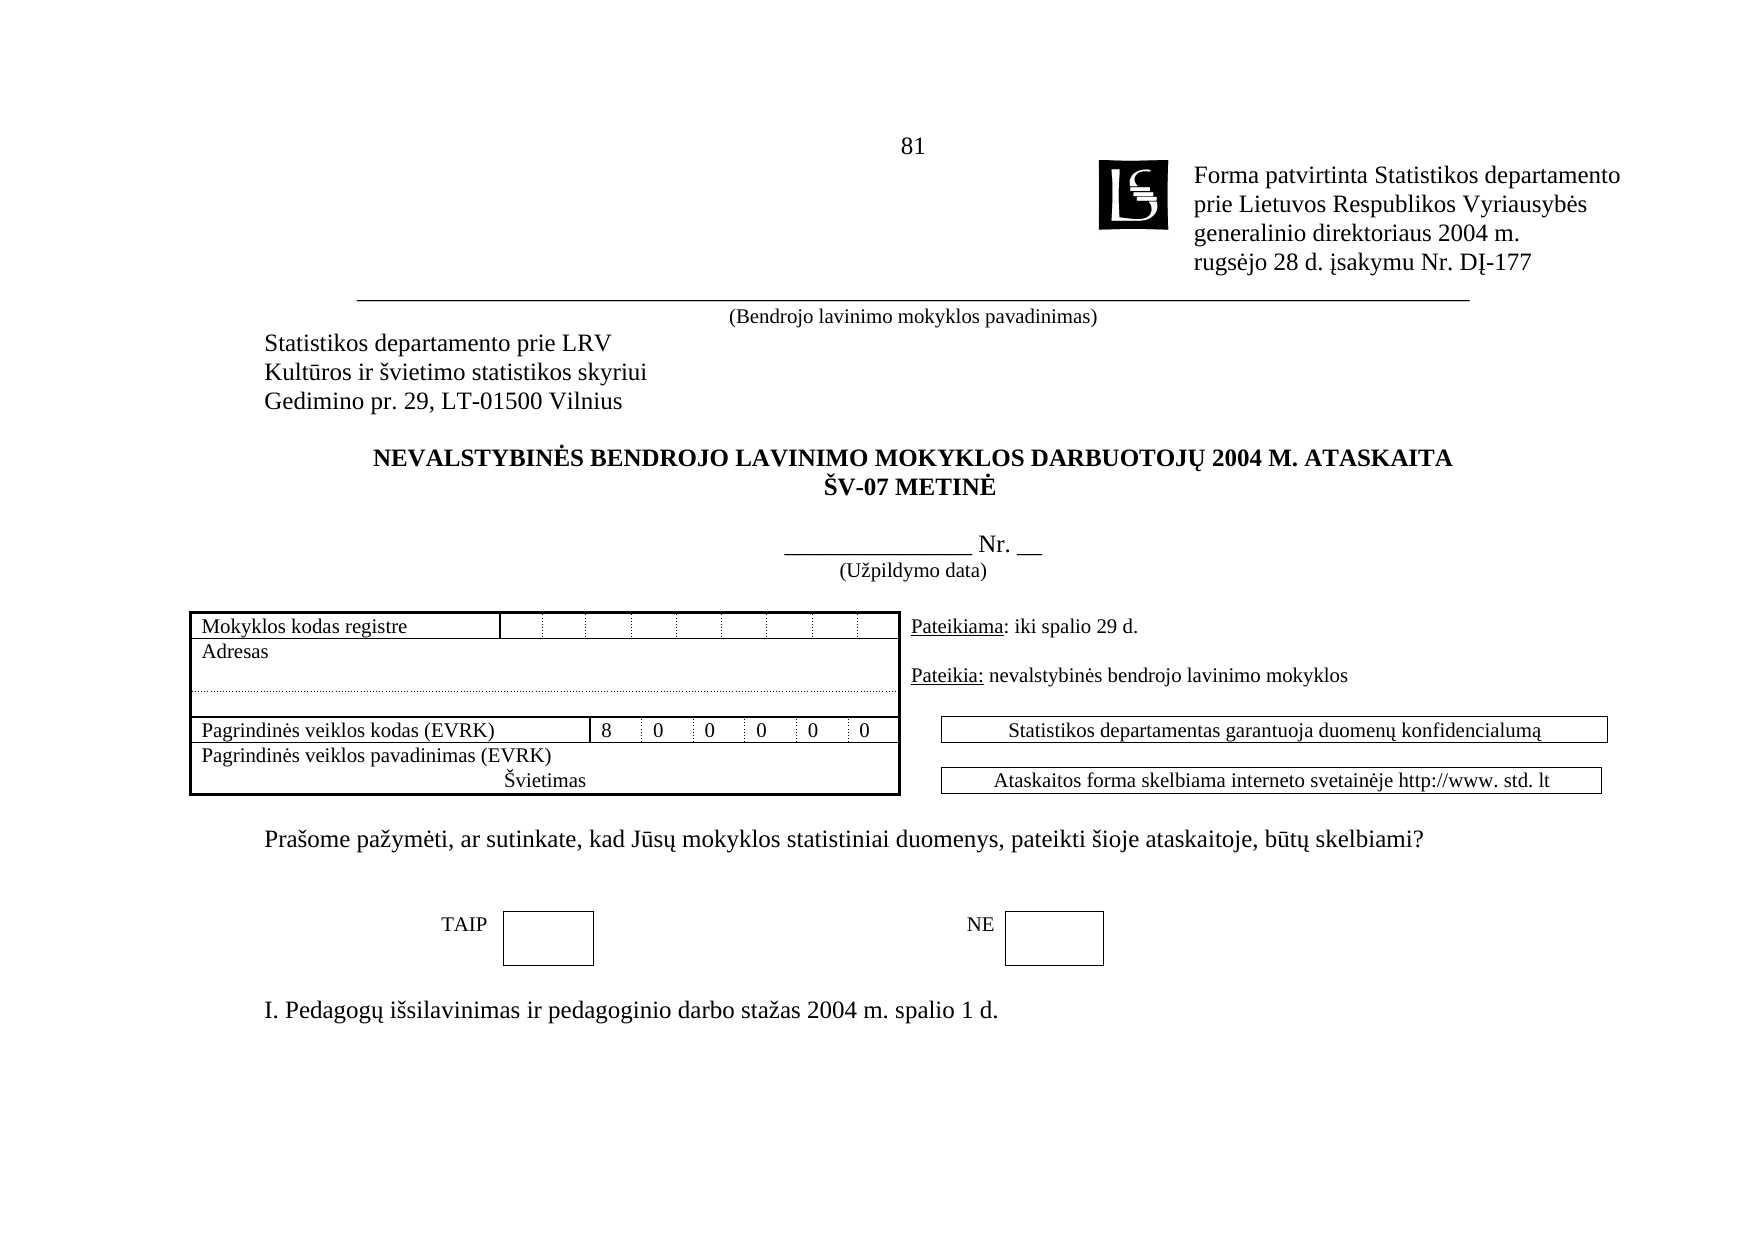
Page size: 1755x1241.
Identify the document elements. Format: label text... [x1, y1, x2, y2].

text prie Lietuvos Respublikos Vyriausybės [1171, 189, 1636, 218]
table_header Mokyklos kodas registre [192, 614, 499, 638]
table_cell [1597, 691, 1602, 716]
table_header [1006, 912, 1103, 965]
table_cell Pagrindinės veiklos kodas (EVRK) [192, 718, 589, 742]
table_cell 0 [848, 718, 898, 742]
table_header NE [594, 911, 1005, 965]
text [190, 161, 1098, 189]
text _________________________________________________________________________________________ [190, 276, 1636, 304]
table_header [677, 614, 722, 638]
text _______________ Nr. __ [190, 529, 1636, 558]
table_cell [901, 767, 941, 792]
table_header [812, 614, 857, 638]
table_header [632, 614, 677, 638]
table_header [543, 614, 585, 638]
table_cell [942, 743, 1602, 767]
table_cell [933, 691, 1597, 716]
table_cell [901, 691, 933, 716]
table_cell [901, 742, 942, 767]
table_cell Švietimas [192, 767, 898, 792]
text Prašome pažymėti, ar sutinkate, kad Jūsų mokyklos statistiniai duomenys, pateikti šioje ataskaitoje, būtų skelbiami? [190, 824, 1636, 853]
table_cell Pagrindinės veiklos pavadinimas (EVRK) [192, 743, 898, 767]
text generalinio direktoriaus 2004 m. [190, 218, 1636, 247]
table_cell 0 [693, 718, 745, 742]
table_cell Adresas [192, 639, 898, 691]
table_cell [901, 716, 941, 742]
table_cell [1602, 691, 1608, 716]
table_header [585, 614, 632, 638]
text [190, 189, 1098, 218]
table_cell 0 [796, 718, 848, 742]
text (Užpildymo data) [190, 558, 1636, 582]
table_cell [1602, 743, 1608, 767]
text I. Pedagogų išsilavinimas ir pedagoginio darbo stažas 2004 m. spalio 1 d. [190, 995, 1636, 1023]
text Statistikos departamento prie LRV [190, 328, 1636, 357]
text (Bendrojo lavinimo mokyklos pavadinimas) [190, 304, 1636, 328]
table_header [722, 614, 767, 638]
text Gedimino pr. 29, LT-01500 Vilnius [190, 386, 1636, 414]
table_cell Statistikos departamentas garantuoja duomenų konfidencialumą [942, 717, 1607, 742]
text ŠV-07 metinė [190, 472, 1636, 501]
text NEVALSTYBINės BENDROJO LAVINIMO MOKYKLos DARBUOTOJŲ 2004 m. ataskaita [190, 443, 1636, 472]
text Kultūros ir švietimo statistikos skyriui [190, 357, 1636, 386]
table_header [767, 614, 812, 638]
table_cell 0 [642, 718, 693, 742]
table_cell 8 [591, 718, 642, 742]
table_header TAIP [190, 911, 503, 965]
table_cell [1602, 767, 1608, 792]
table_header [501, 614, 543, 638]
text Forma patvirtinta Statistikos departamento [1171, 161, 1636, 189]
table_cell [901, 638, 1608, 663]
table_cell [192, 691, 898, 716]
table_header [857, 614, 898, 638]
text rugsėjo 28 d. įsakymu Nr. DĮ-177 [190, 247, 1636, 276]
table_cell Pateikia: nevalstybinės bendrojo lavinimo mokyklos [901, 664, 1608, 691]
table_header [504, 912, 593, 965]
table_cell Ataskaitos forma skelbiama interneto svetainėje http://www. std. lt [942, 768, 1601, 792]
table_cell 0 [745, 718, 796, 742]
table_header Pateikiama: iki spalio 29 d. [901, 611, 1608, 638]
